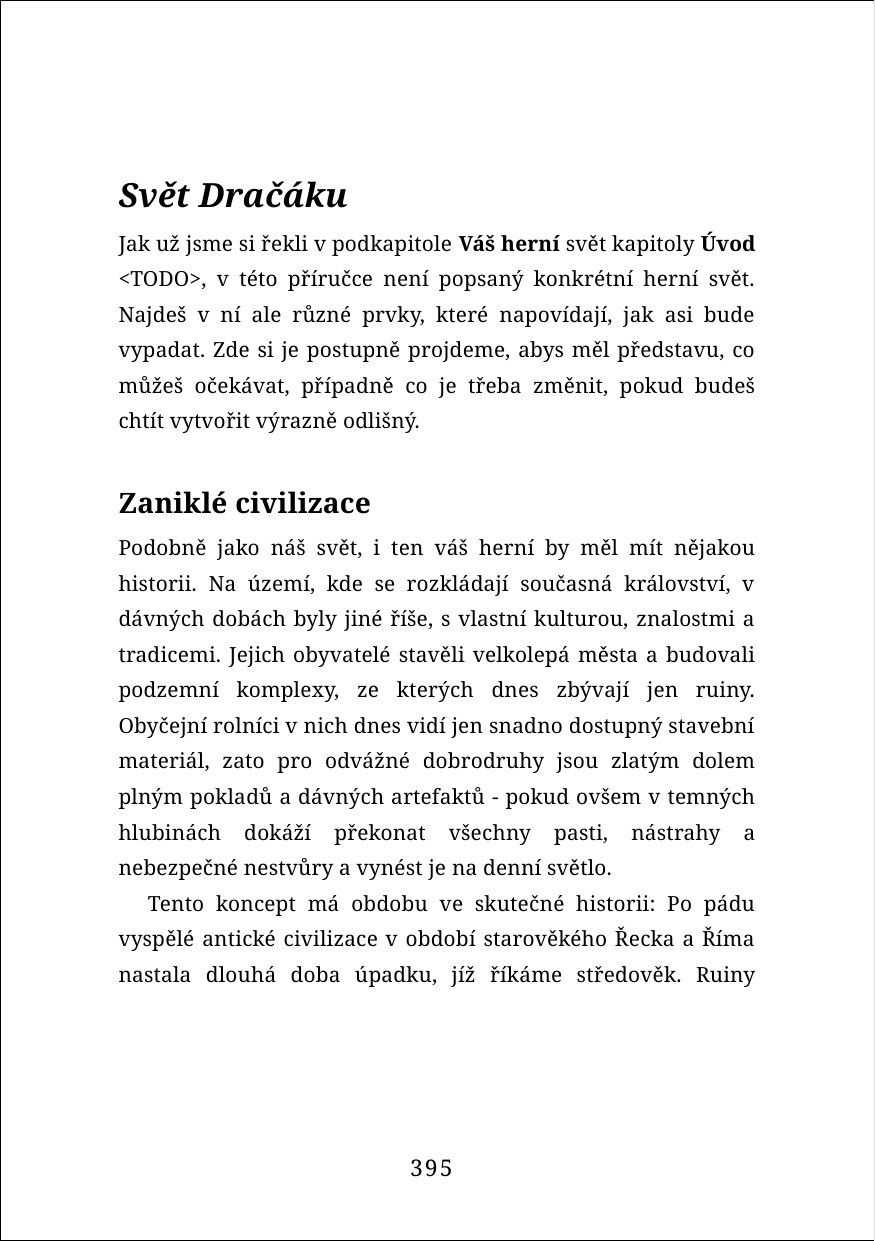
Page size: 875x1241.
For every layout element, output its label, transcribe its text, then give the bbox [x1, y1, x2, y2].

subtitle Zaniklé civilizace [118, 483, 756, 522]
subtitle Svět Dračáku [118, 172, 756, 217]
text Jak už jsme si řekli v podkapitole Váš herní svět kapitoly Úvod <TODO>, v této příručce není popsaný konkrétní herní svět. Najdeš v ní ale různé prvky, které napovídají, jak asi bude vypadat. Zde si je postupně projdeme, abys měl představu, co můžeš očekávat, případně co je třeba změnit, pokud budeš chtít vytvořit výrazně odlišný. [118, 229, 756, 435]
text Podobně jako náš svět, i ten váš herní by měl mít nějakou historii. Na území, kde se rozkládají současná království, v dávných dobách byly jiné říše, s vlastní kulturou, znalostmi a tradicemi. Jejich obyvatelé stavěli velkolepá města a budovali podzemní komplexy, ze kterých dnes zbývají jen ruiny. Obyčejní rolníci v nich dnes vidí jen snadno dostupný stavební materiál, zato pro odvážné dobrodruhy jsou zlatým dolem plným pokladů a dávných artefaktů - pokud ovšem v temných hlubinách dokáží překonat všechny pasti, nástrahy a nebezpečné nestvůry a vynést je na denní světlo. Tento koncept má obdobu ve skutečné historii: Po pádu vyspělé antické civilizace v období starověkého Řecka a Říma nastala dlouhá doba úpadku, jíž říkáme středověk. Ruiny [118, 533, 756, 988]
